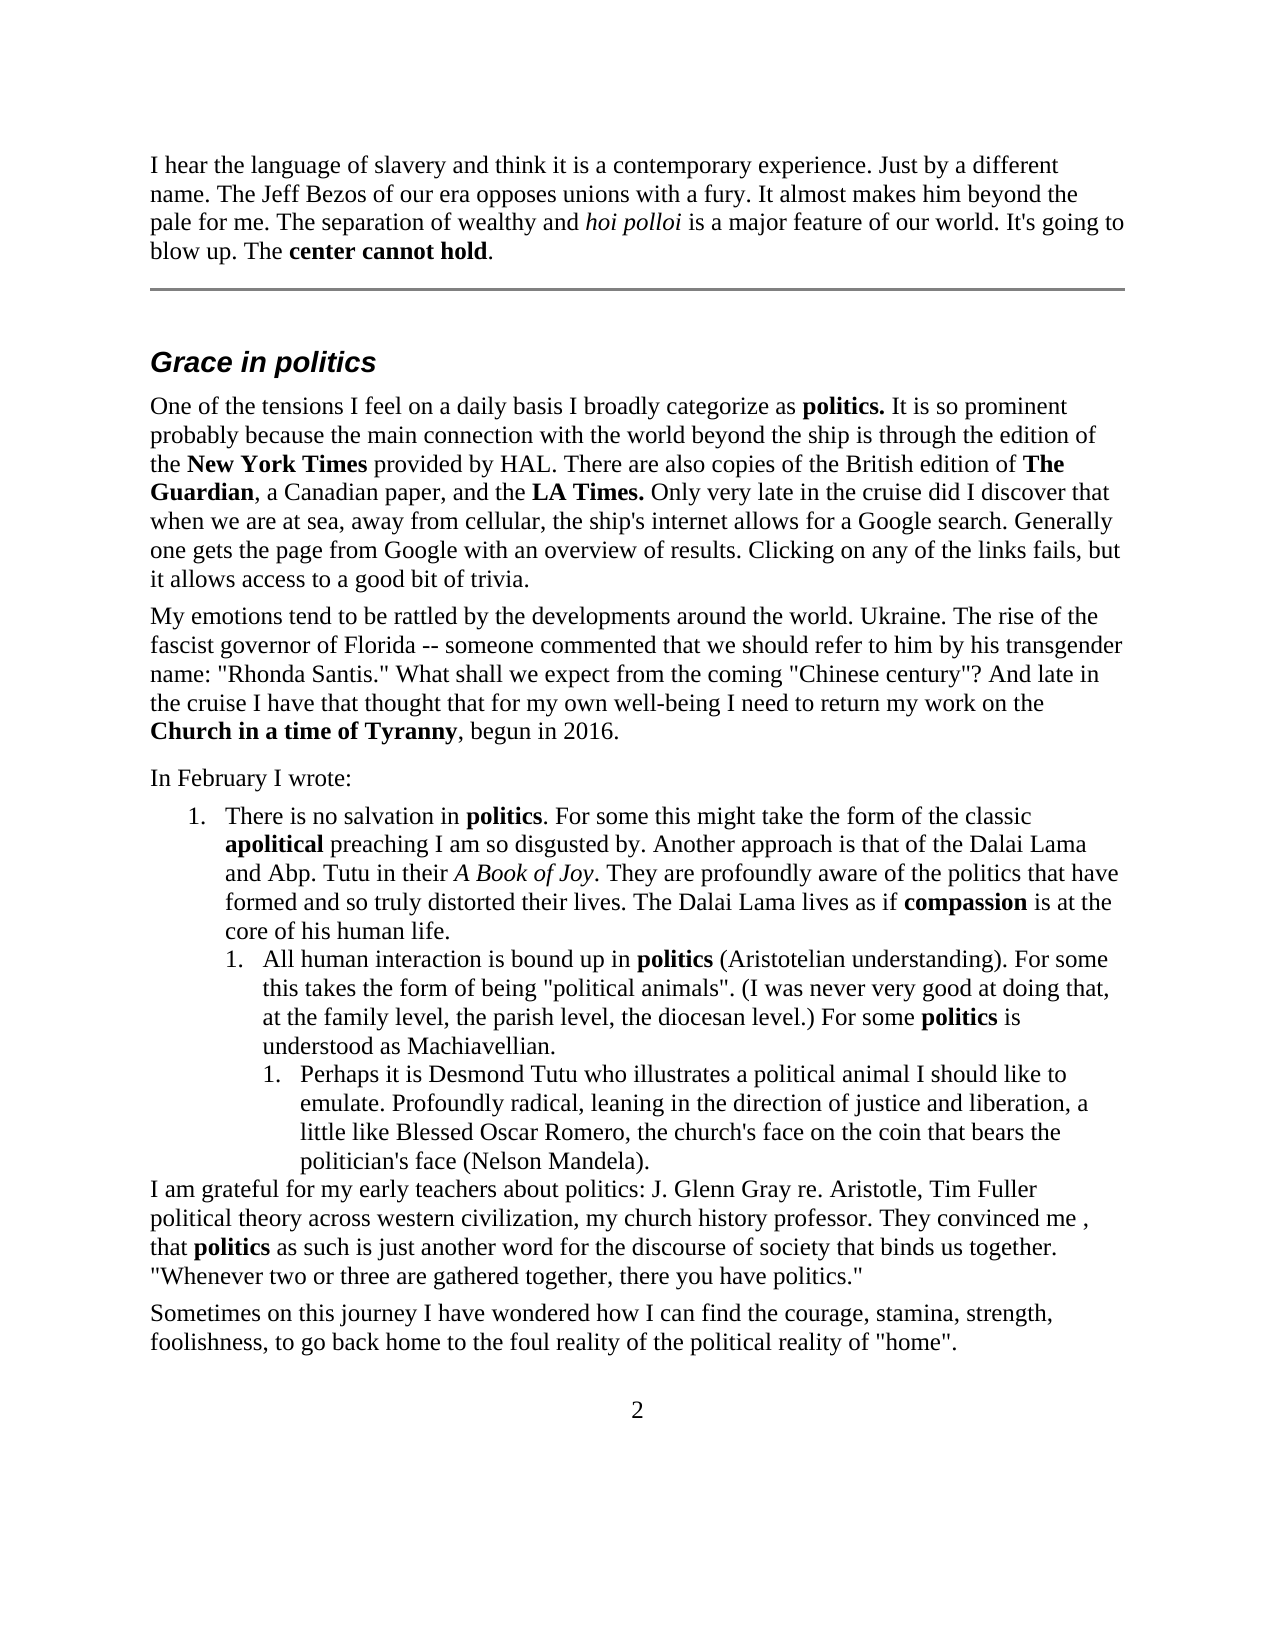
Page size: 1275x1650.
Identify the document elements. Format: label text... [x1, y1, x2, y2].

text One of the tensions I feel on a daily basis I broadly categorize as politics. It is so prominent probably because the main connection with the world beyond the ship is through the edition of the New York Times provided by HAL. There are also copies of the British edition of The Guardian, a Canadian paper, and the LA Times. Only very late in the cruise did I discover that when we are at sea, away from cellular, the ship's internet allows for a Google search. Generally one gets the page from Google with an overview of results. Clicking on any of the links fails, but it allows access to a good bit of trivia. [150, 391, 1125, 592]
text In February I wrote: [150, 763, 1125, 792]
text I hear the language of slavery and think it is a contemporary experience. Just by a different name. The Jeff Bezos of our era opposes unions with a fury. It almost makes him beyond the pale for me. The separation of wealthy and hoi polloi is a major feature of our world. It's going to blow up. The center cannot hold. [150, 150, 1125, 265]
text My emotions tend to be rattled by the developments around the world. Ukraine. The rise of the fascist governor of Florida -- someone commented that we should refer to him by his transgender name: "Rhonda Santis." What shall we expect from the coming "Chinese century"? And late in the cruise I have that thought that for my own well-being I need to return my work on the Church in a time of Tyranny, begun in 2016. [150, 601, 1125, 745]
list All human interaction is bound up in politics (Aristotelian understanding). For some this takes the form of being "political animals". (I was never very good at doing that, at the family level, the parish level, the diocesan level.) For some politics is understood as Machiavellian. [225, 944, 1125, 1059]
list Perhaps it is Desmond Tutu who illustrates a political animal I should like to emulate. Profoundly radical, leaning in the direction of justice and liberation, a little like Blessed Oscar Romero, the church's face on the coin that bears the politician's face (Nelson Mandela). [262, 1059, 1125, 1174]
text Sometimes on this journey I have wondered how I can find the courage, stamina, strength, foolishness, to go back home to the foul reality of the political reality of "home". [150, 1298, 1125, 1356]
list There is no salvation in politics. For some this might take the form of the classic apolitical preaching I am so disgusted by. Another approach is that of the Dalai Lama and Abp. Tutu in their A Book of Joy. They are profoundly aware of the politics that have formed and so truly distorted their lives. The Dalai Lama lives as if compassion is at the core of his human life. [187, 801, 1125, 944]
text I am grateful for my early teachers about politics: J. Glenn Gray re. Aristotle, Tim Fuller political theory across western civilization, my church history professor. They convinced me , that politics as such is just another word for the discourse of society that binds us together. "Whenever two or three are gathered together, there you have politics." [150, 1174, 1125, 1289]
subtitle Grace in politics [150, 345, 1125, 379]
